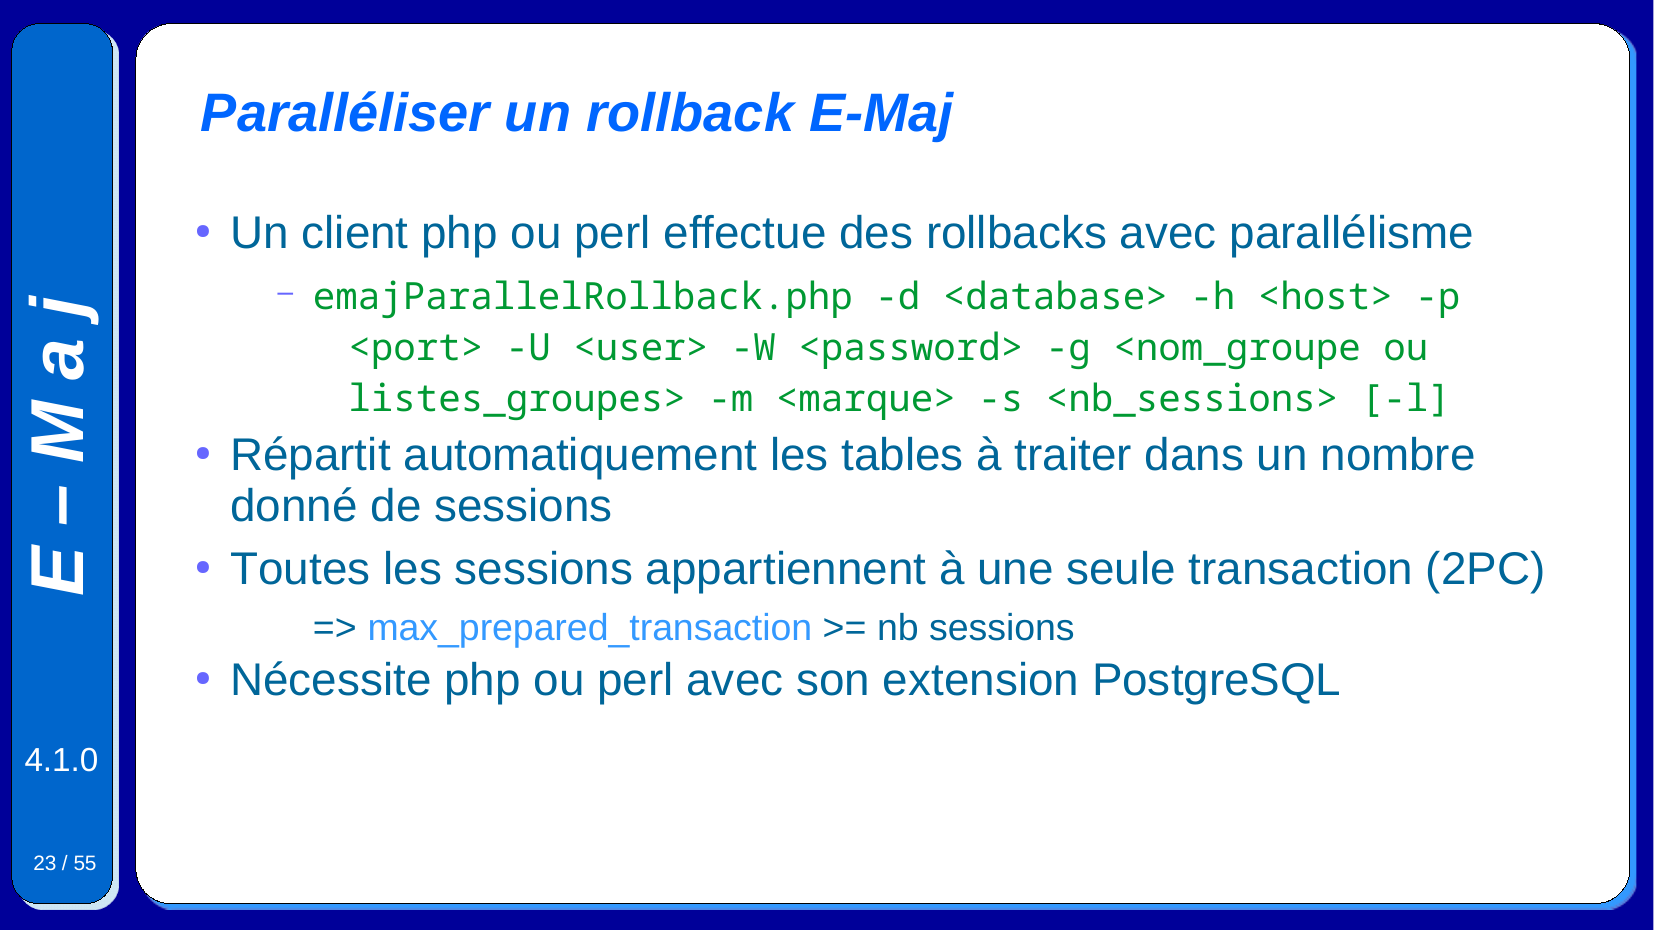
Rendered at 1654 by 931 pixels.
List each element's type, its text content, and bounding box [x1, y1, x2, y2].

list Un client php ou perl effectue des rollbacks avec parallélisme emajParallelRollback.php -d <database> -h <host> -p <port> -U <user> -W <password> -g <nom_groupe ou listes_groupes> -m <marque> -s <nb_sessions> [-l] Répartit automatiquement les tables à traiter dans un nombre donné de sessions Toutes les sessions appartiennent à une seule transaction (2PC) => max_prepared_transaction >= nb sessions Nécessite php ou perl avec son extension PostgreSQL [177, 206, 1587, 827]
title Paralléliser un rollback E-Maj [200, 34, 1575, 191]
